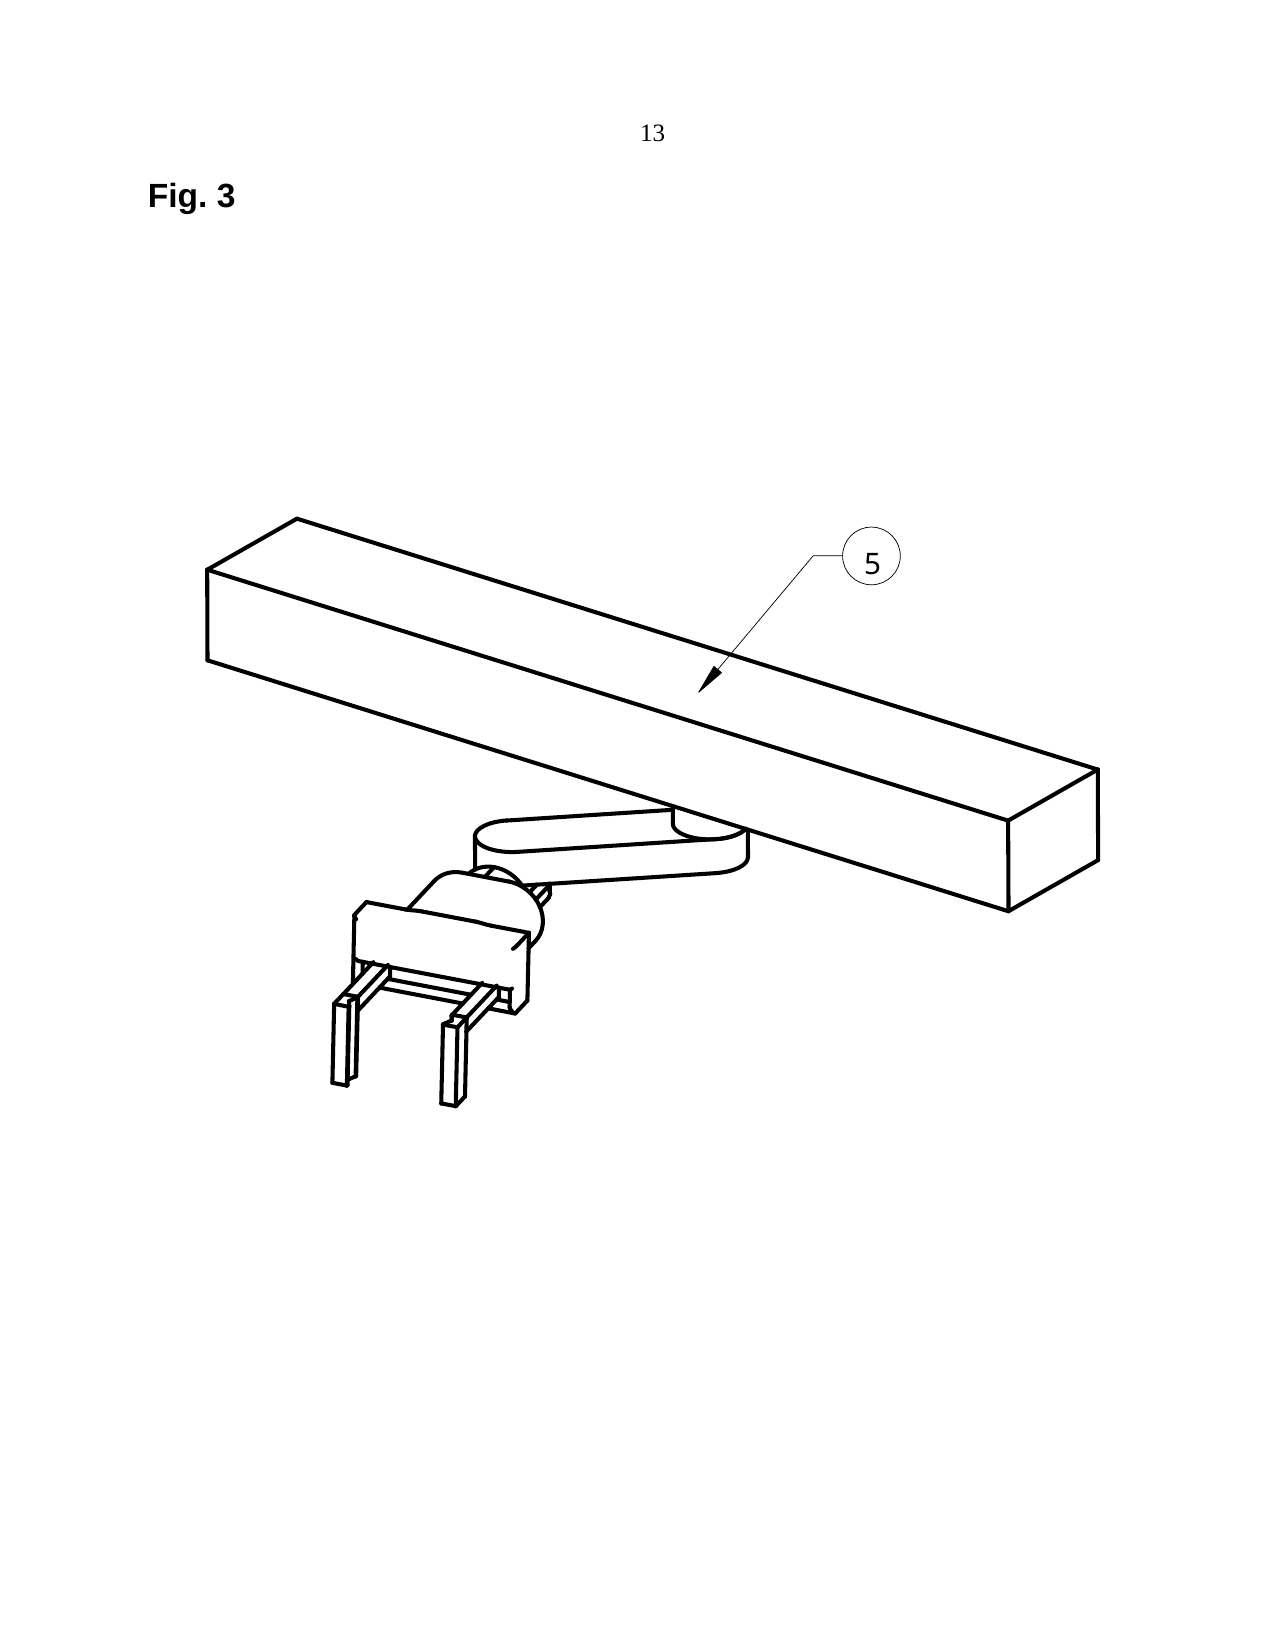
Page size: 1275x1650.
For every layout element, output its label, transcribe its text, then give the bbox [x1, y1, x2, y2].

text Fig. 3 [148, 176, 1157, 215]
